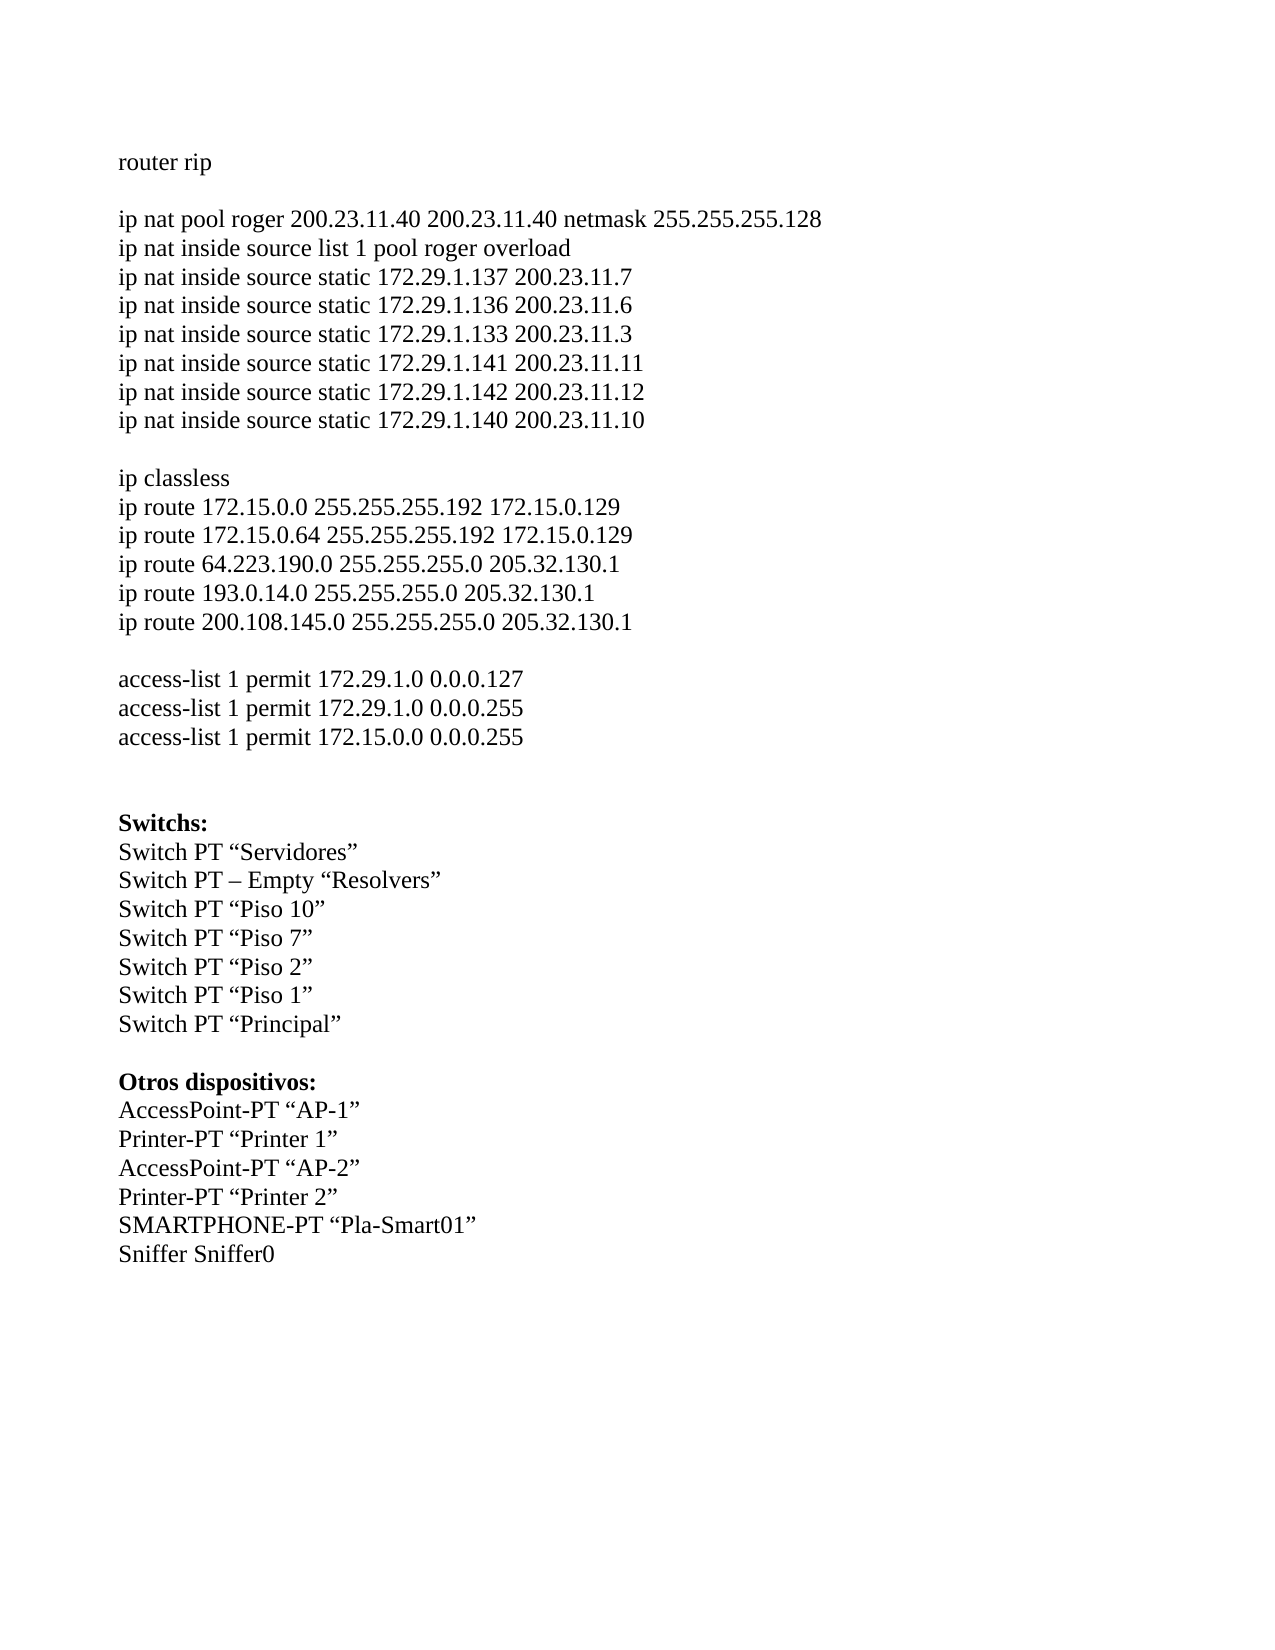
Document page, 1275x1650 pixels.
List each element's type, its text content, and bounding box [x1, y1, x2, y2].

text ip nat inside source list 1 pool roger overload [118, 233, 1157, 262]
text Switchs: [118, 808, 1157, 837]
text ip nat inside source static 172.29.1.141 200.23.11.11 [118, 348, 1157, 377]
text ip nat inside source static 172.29.1.142 200.23.11.12 [118, 377, 1157, 406]
text SMARTPHONE-PT “Pla-Smart01” [118, 1211, 1157, 1239]
text ip route 172.15.0.0 255.255.255.192 172.15.0.129 [118, 492, 1157, 521]
text access-list 1 permit 172.15.0.0 0.0.0.255 [118, 722, 1157, 751]
text Otros dispositivos: [118, 1067, 1157, 1096]
text Switch PT – Empty “Resolvers” [118, 866, 1157, 894]
text AccessPoint-PT “AP-1” [118, 1096, 1157, 1124]
text ip route 193.0.14.0 255.255.255.0 205.32.130.1 [118, 578, 1157, 607]
text ip nat inside source static 172.29.1.136 200.23.11.6 [118, 291, 1157, 319]
text AccessPoint-PT “AP-2” [118, 1153, 1157, 1182]
text router rip [118, 147, 1157, 176]
text ip nat inside source static 172.29.1.133 200.23.11.3 [118, 319, 1157, 348]
text Switch PT “Piso 10” [118, 894, 1157, 923]
text ip route 172.15.0.64 255.255.255.192 172.15.0.129 [118, 521, 1157, 549]
text Switch PT “Servidores” [118, 837, 1157, 866]
text Switch PT “Piso 7” [118, 923, 1157, 952]
text Switch PT “Piso 1” [118, 981, 1157, 1009]
text ip classless [118, 463, 1157, 492]
text Printer-PT “Printer 2” [118, 1182, 1157, 1211]
text Sniffer Sniffer0 [118, 1239, 1157, 1268]
text Switch PT “Piso 2” [118, 952, 1157, 981]
text access-list 1 permit 172.29.1.0 0.0.0.255 [118, 693, 1157, 722]
text Switch PT “Principal” [118, 1009, 1157, 1038]
text ip nat inside source static 172.29.1.137 200.23.11.7 [118, 262, 1157, 291]
text Printer-PT “Printer 1” [118, 1124, 1157, 1153]
text ip route 200.108.145.0 255.255.255.0 205.32.130.1 [118, 607, 1157, 636]
text ip nat pool roger 200.23.11.40 200.23.11.40 netmask 255.255.255.128 [118, 204, 1157, 233]
text ip route 64.223.190.0 255.255.255.0 205.32.130.1 [118, 549, 1157, 578]
text ip nat inside source static 172.29.1.140 200.23.11.10 [118, 406, 1157, 434]
text access-list 1 permit 172.29.1.0 0.0.0.127 [118, 664, 1157, 693]
